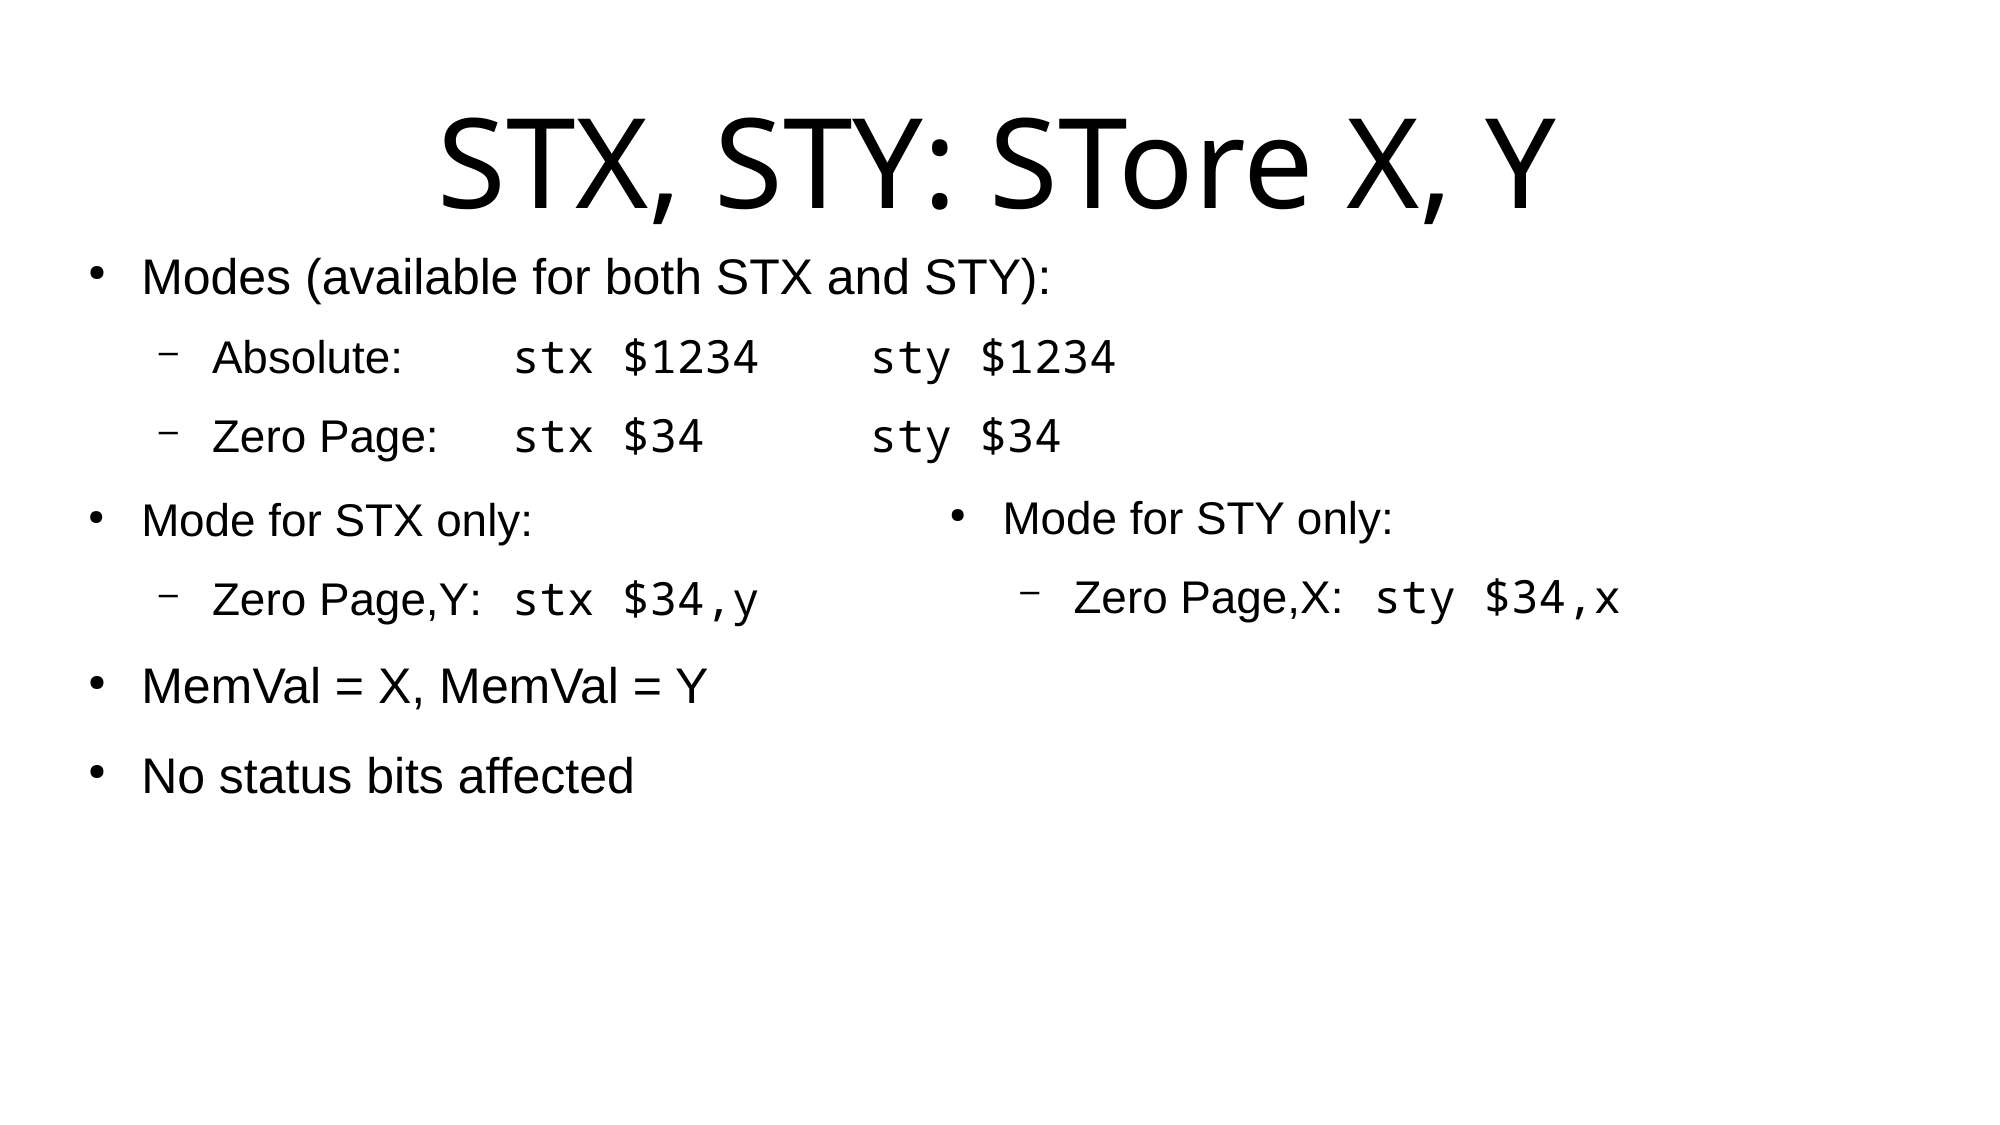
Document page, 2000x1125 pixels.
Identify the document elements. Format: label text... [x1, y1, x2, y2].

list Mode for STY only: Zero Page,X: sty $34,x [916, 481, 1811, 790]
title STX, STY: STore X, Y [30, 59, 1966, 278]
list Modes (available for both STX and STY): Absolute: stx $1234 sty $1234 Zero Page: stx $34 sty $34 Mode for STX only: Zero Page,Y: stx $34,y MemVal = X, MemVal = Y No status bits affected [55, 278, 1195, 1108]
